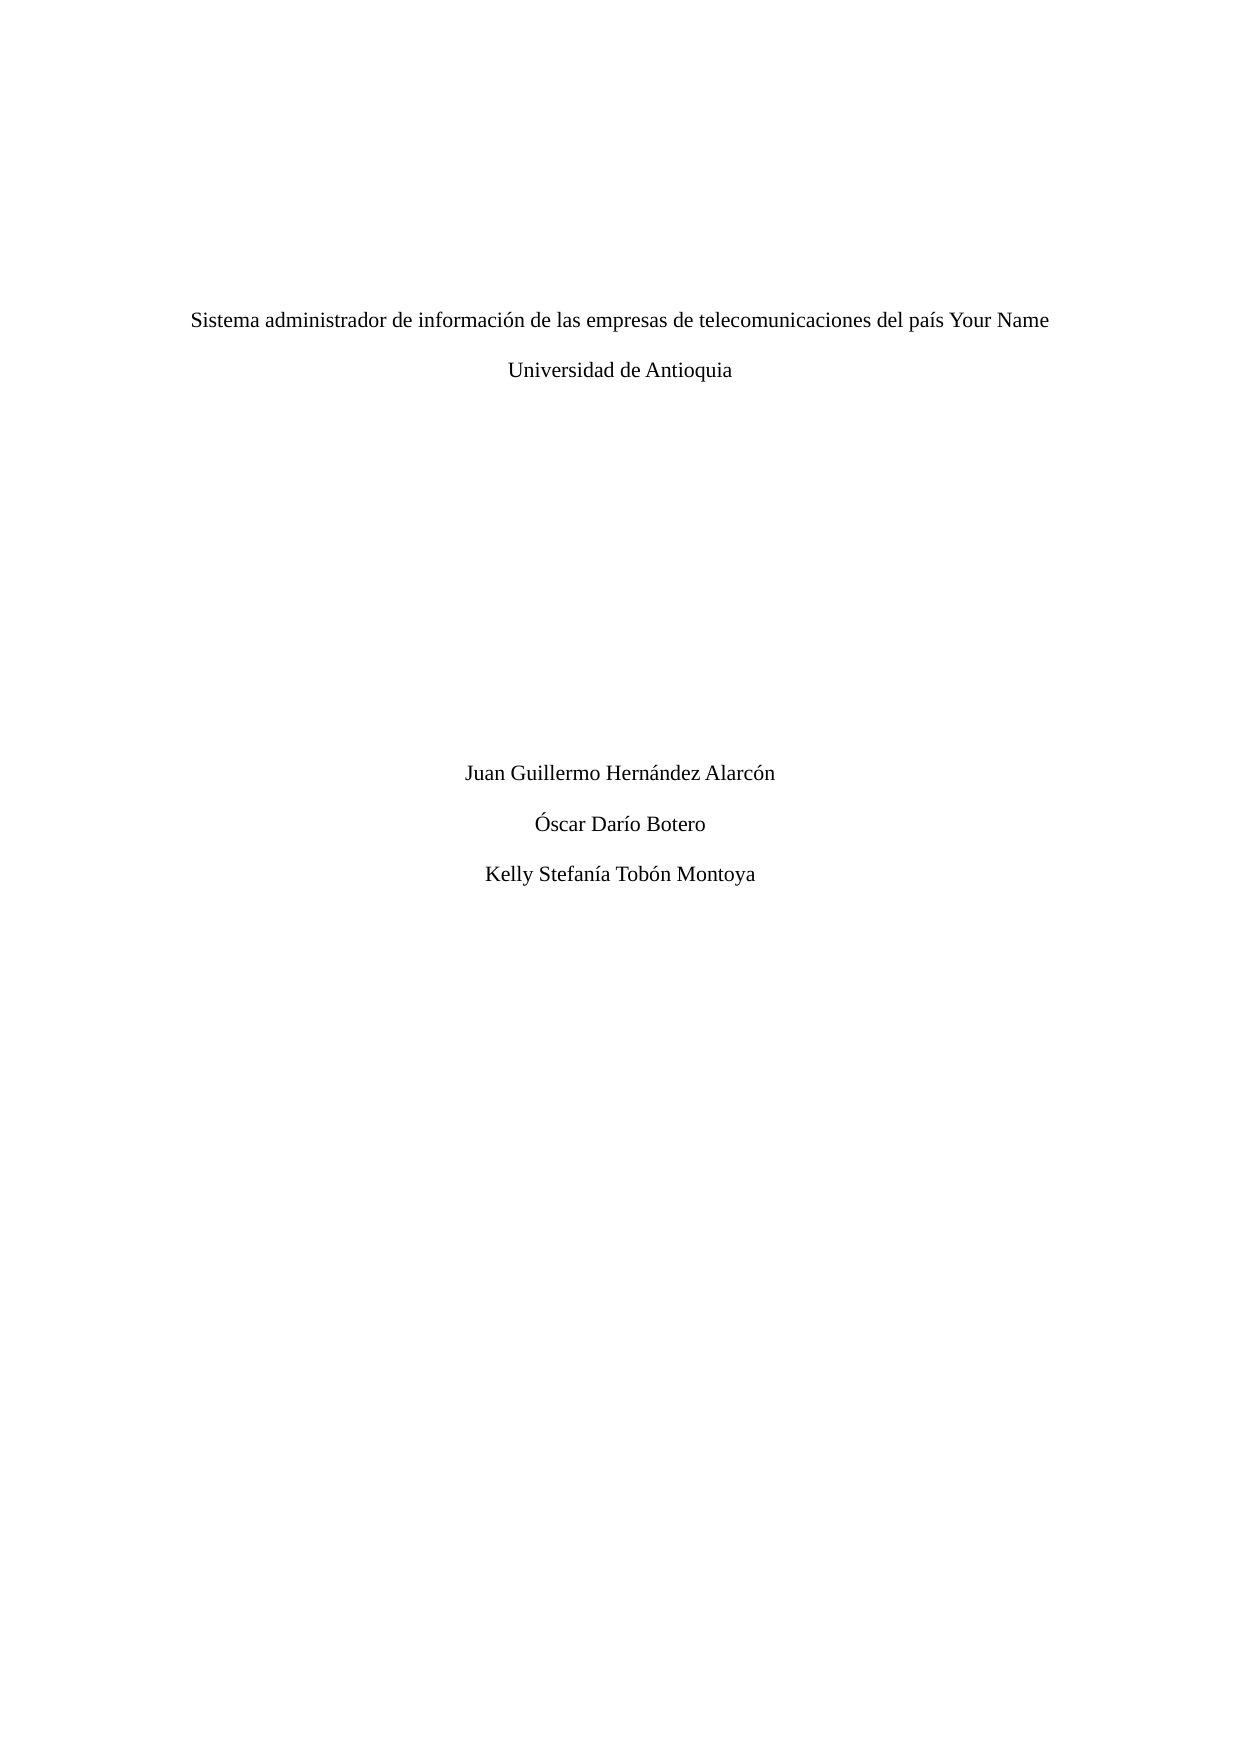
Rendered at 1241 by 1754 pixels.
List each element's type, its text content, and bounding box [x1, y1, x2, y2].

title Sistema administrador de información de las empresas de telecomunicaciones del país Your Name [150, 307, 1090, 332]
title Kelly Stefanía Tobón Montoya [150, 861, 1090, 886]
title Universidad de Antioquia [150, 357, 1090, 382]
title Óscar Darío Botero [150, 811, 1090, 836]
title Juan Guillermo Hernández Alarcón [150, 760, 1090, 786]
